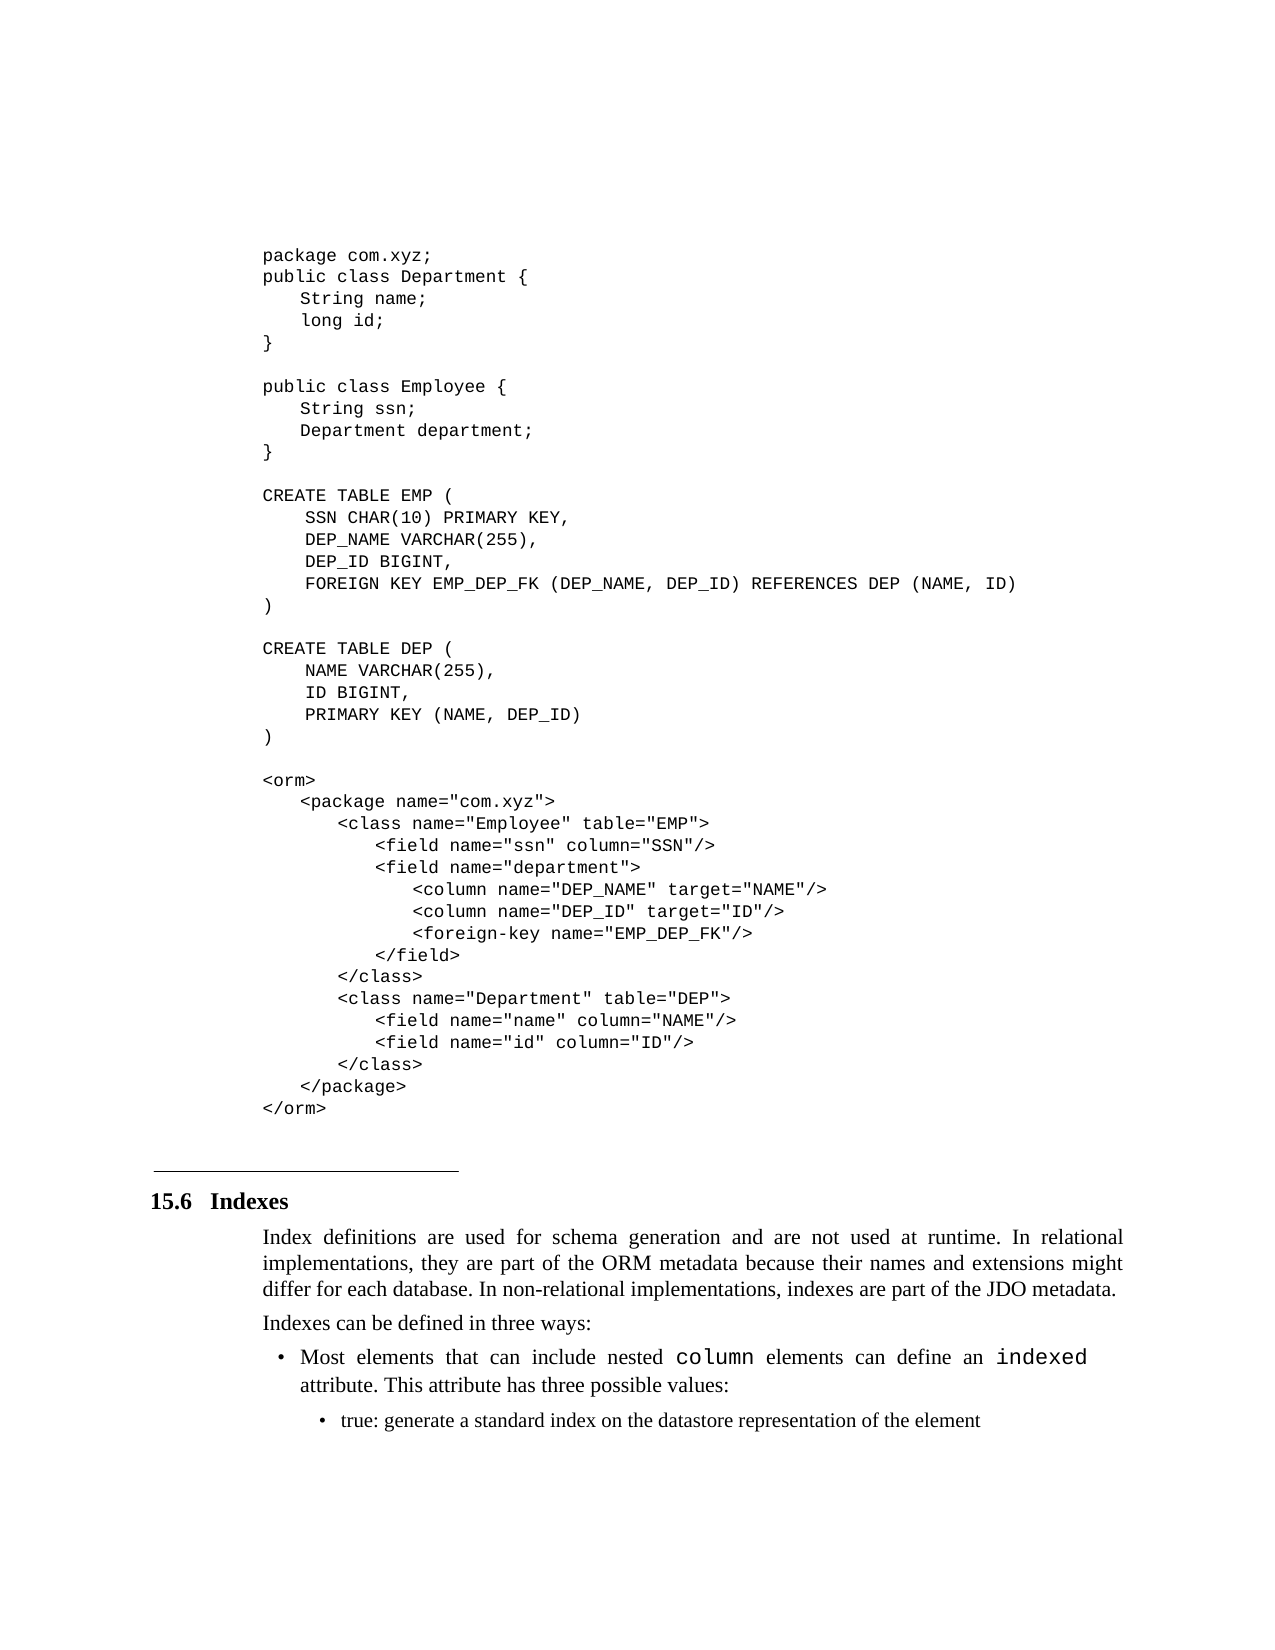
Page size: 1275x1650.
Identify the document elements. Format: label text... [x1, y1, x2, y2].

text ) [262, 726, 1125, 747]
text public class Department { [262, 266, 1125, 288]
text long id; [262, 310, 1125, 332]
text FOREIGN KEY EMP_DEP_FK (DEP_NAME, DEP_ID) REFERENCES DEP (NAME, ID) [262, 572, 1125, 594]
text ID BIGINT, [262, 682, 1125, 704]
text • true: generate a standard index on the datastore representation of the element [319, 1407, 1087, 1432]
text </class> [262, 966, 1125, 988]
text } [262, 332, 1125, 354]
text </orm> [262, 1097, 1125, 1119]
text Department department; [262, 419, 1125, 441]
text Indexes can be defined in three ways: [262, 1309, 1125, 1336]
text String ssn; [262, 397, 1125, 419]
subtitle Indexes [150, 1187, 1125, 1215]
text <foreign-key name="EMP_DEP_FK"/> [262, 922, 1125, 944]
text <column name="DEP_NAME" target="NAME"/> [262, 879, 1125, 901]
text • Most elements that can include nested column elements can define an indexed attribute. This attribute has three possible values: [277, 1344, 1087, 1397]
text <field name="department"> [262, 857, 1125, 879]
text <field name="name" column="NAME"/> [262, 1010, 1125, 1032]
text CREATE TABLE EMP ( [262, 485, 1125, 507]
text DEP_NAME VARCHAR(255), [262, 529, 1125, 551]
text </package> [262, 1076, 1125, 1097]
text String name; [262, 288, 1125, 310]
text NAME VARCHAR(255), [262, 660, 1125, 682]
text CREATE TABLE DEP ( [262, 638, 1125, 660]
text ) [262, 594, 1125, 616]
text package com.xyz; [262, 244, 1125, 266]
text DEP_ID BIGINT, [262, 551, 1125, 572]
text <class name="Employee" table="EMP"> [262, 813, 1125, 835]
text <orm> [262, 769, 1125, 791]
text PRIMARY KEY (NAME, DEP_ID) [262, 704, 1125, 726]
text <field name="id" column="ID"/> [262, 1032, 1125, 1054]
text Index definitions are used for schema generation and are not used at runtime. In relational implementations, they are part of the ORM metadata because their names and extensions might differ for each database. In non-relational implementations, indexes are part of the JDO metadata. [262, 1223, 1125, 1301]
text public class Employee { [262, 376, 1125, 397]
text <column name="DEP_ID" target="ID"/> [262, 901, 1125, 922]
text SSN CHAR(10) PRIMARY KEY, [262, 507, 1125, 529]
text } [262, 441, 1125, 463]
text </class> [262, 1054, 1125, 1076]
text <field name="ssn" column="SSN"/> [262, 835, 1125, 857]
text <class name="Department" table="DEP"> [262, 988, 1125, 1010]
text </field> [262, 944, 1125, 966]
text <package name="com.xyz"> [262, 791, 1125, 813]
